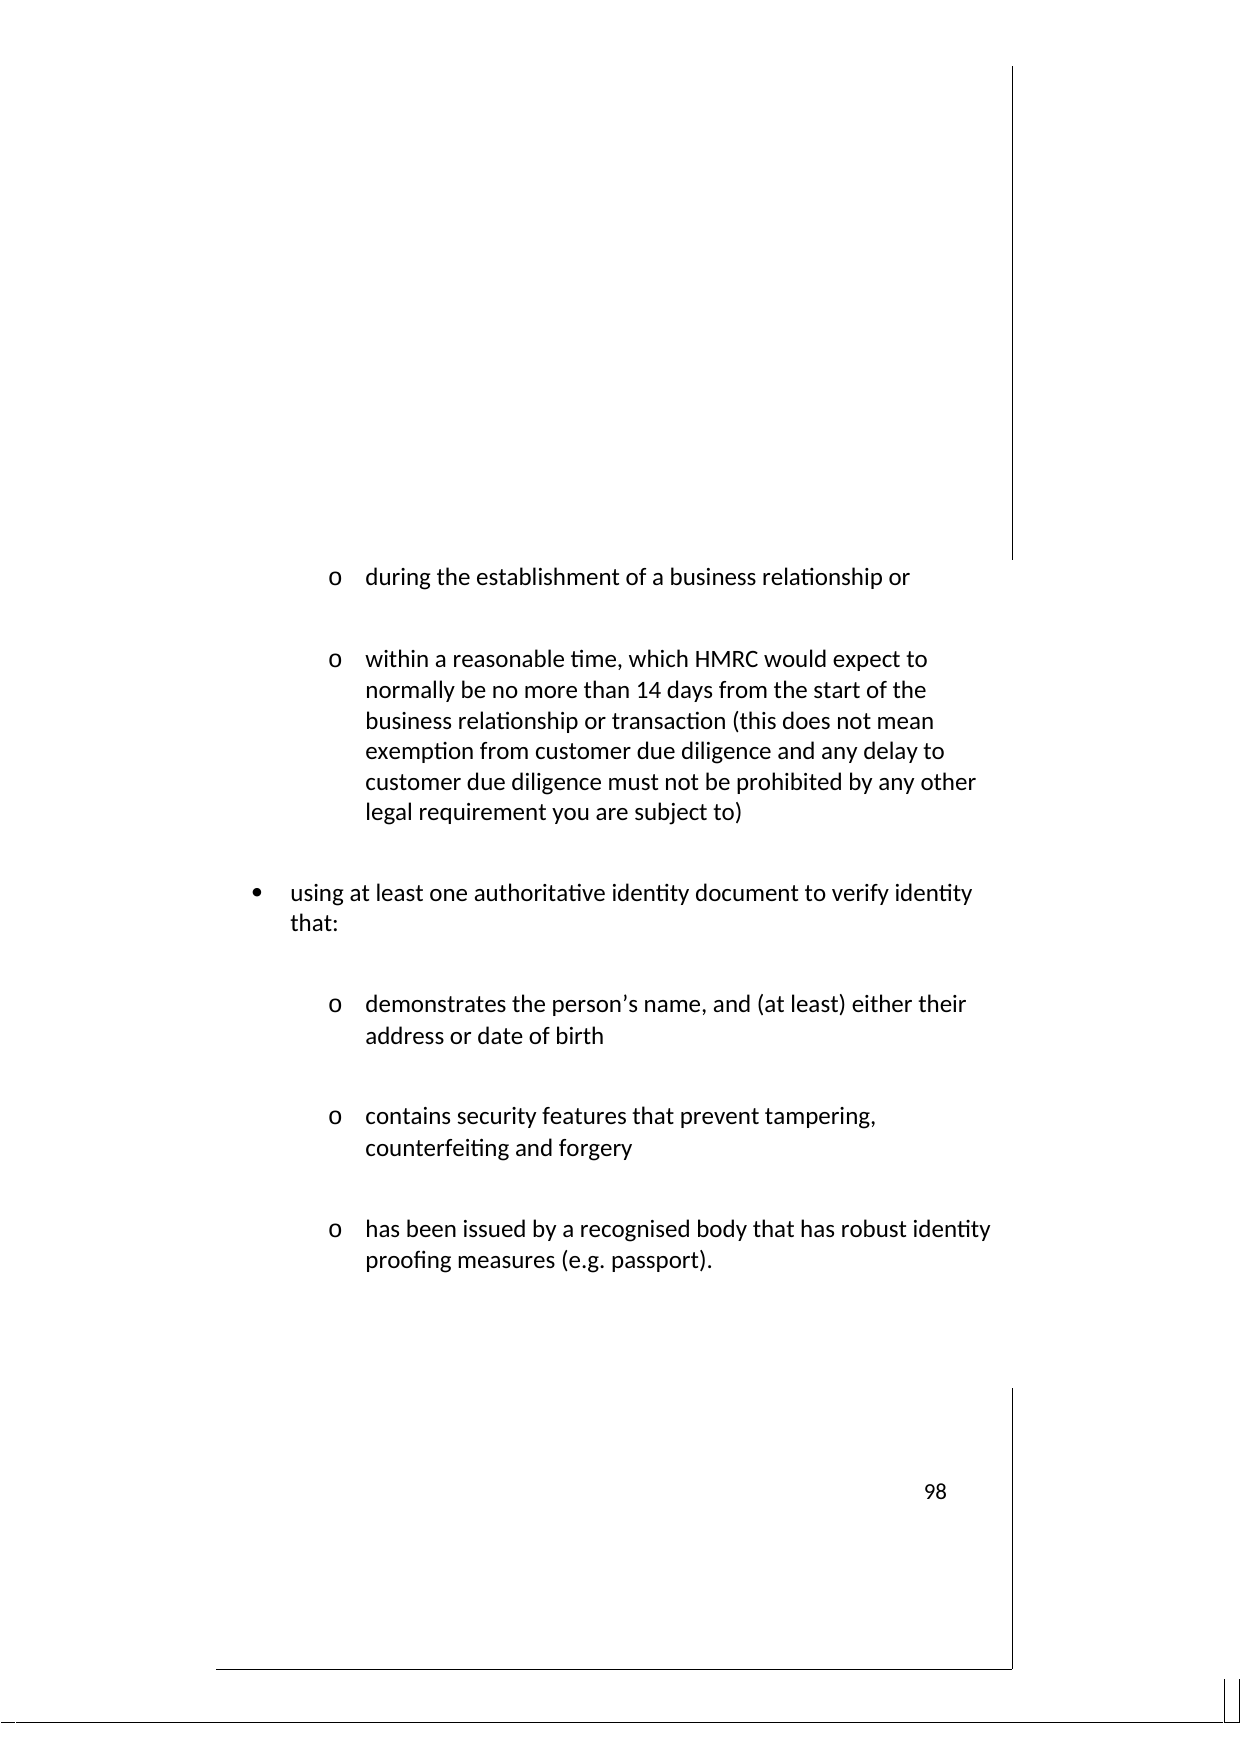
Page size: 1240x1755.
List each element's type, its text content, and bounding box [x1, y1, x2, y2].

list during the establishment of a business relationship or [328, 561, 1012, 593]
list demonstrates the person’s name, and (at least) either their address or date of birth [328, 988, 1012, 1050]
list using at least one authoritative identity document to verify identity that: [253, 877, 1012, 938]
list within a reasonable time, which HMRC would expect to normally be no more than 14 days from the start of the business relationship or transaction (this does not mean exemption from customer due diligence and any delay to customer due diligence must not be prohibited by any other legal requirement you are subject to) [328, 643, 1012, 827]
list contains security features that prevent tampering, counterfeiting and forgery [328, 1100, 1012, 1163]
list has been issued by a recognised body that has robust identity proofing measures (e.g. passport). [328, 1213, 1012, 1275]
